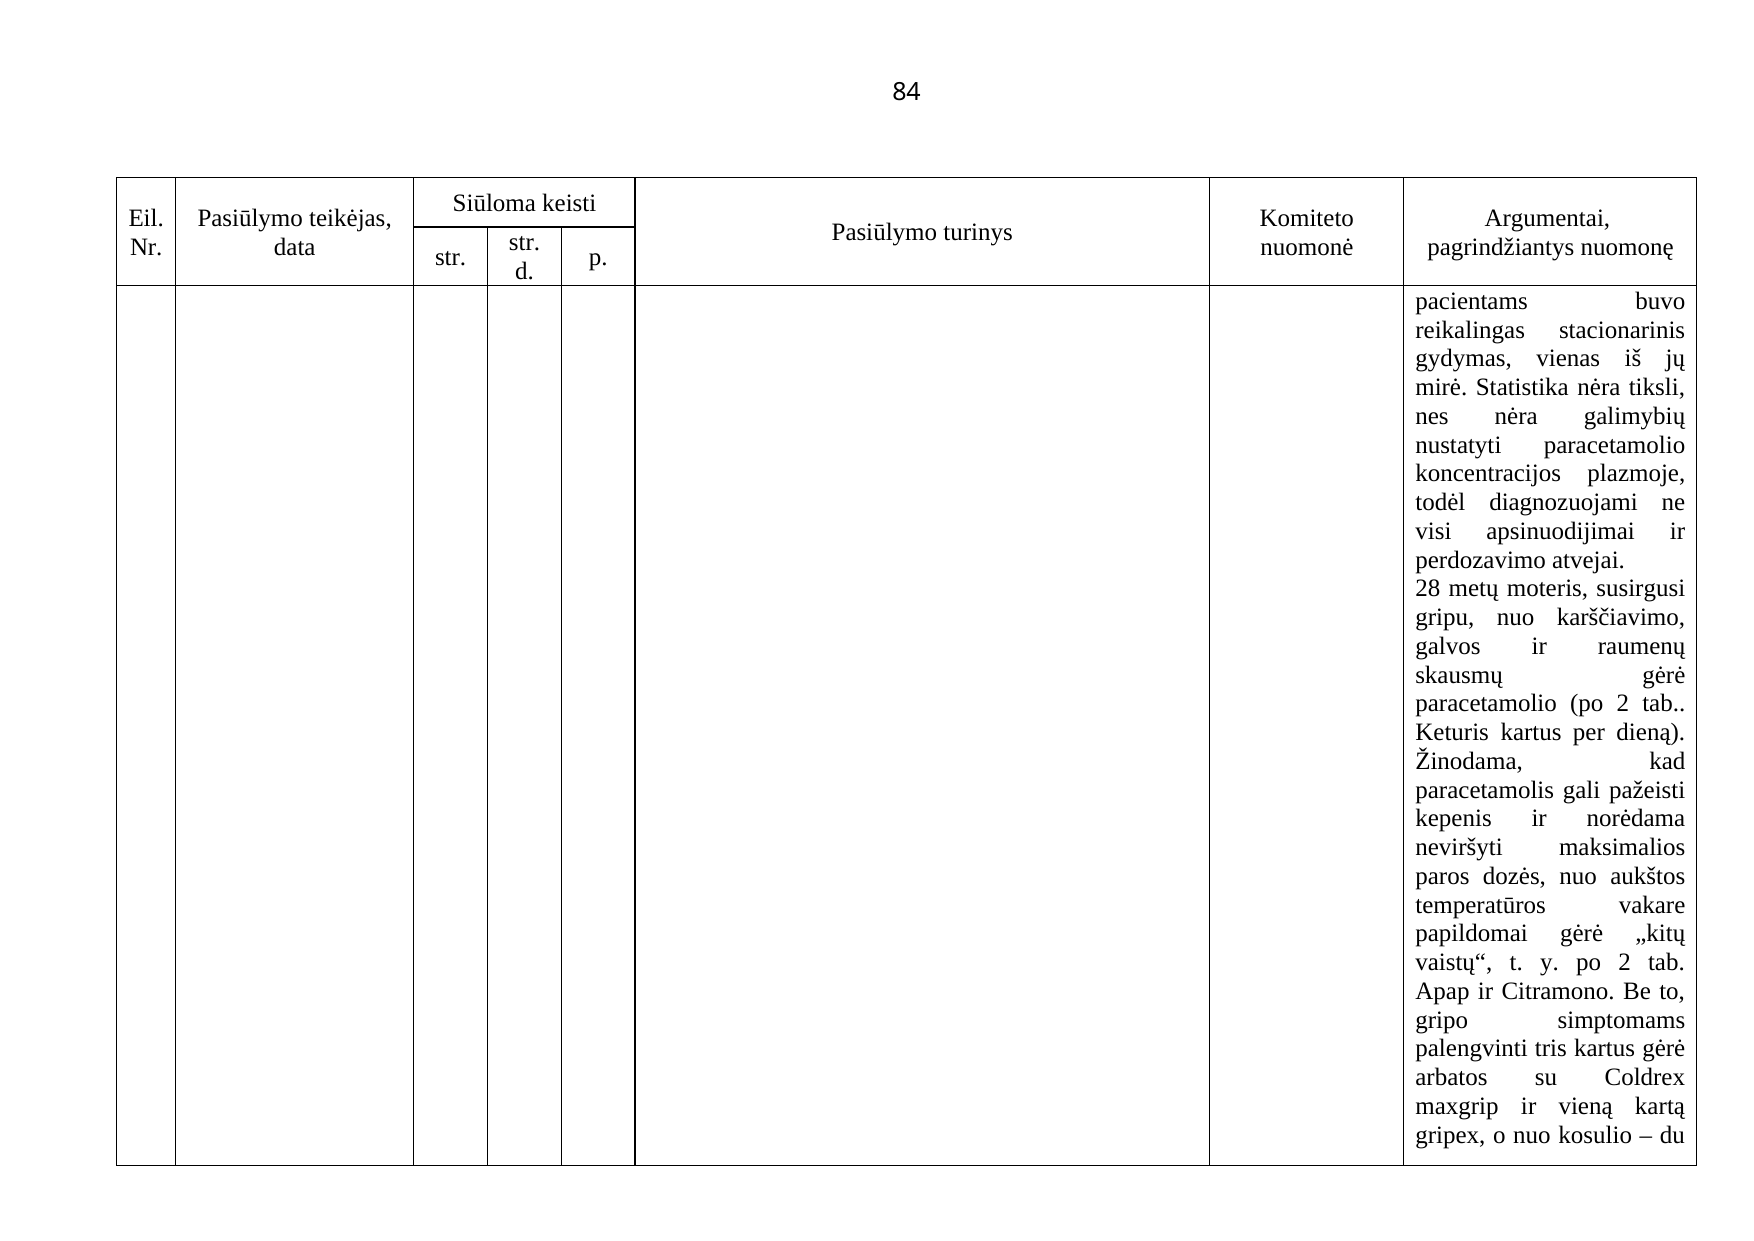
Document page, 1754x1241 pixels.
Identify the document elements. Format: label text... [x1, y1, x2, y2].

table_header Pasiūlymo teikėjas, data [176, 178, 413, 285]
table_header Argumentai, pagrindžiantys nuomonę [1404, 178, 1696, 285]
table_cell [636, 286, 1209, 1165]
table_header Eil. Nr. [117, 178, 175, 285]
table_header Pasiūlymo turinys [636, 178, 1209, 285]
table_cell [414, 286, 487, 1165]
table_cell p. [562, 228, 634, 285]
table_cell [562, 286, 634, 1165]
table_cell [488, 286, 561, 1165]
table_header Komiteto nuomonė [1210, 178, 1403, 285]
table_cell [1210, 286, 1403, 1165]
table_cell str. d. [488, 228, 561, 285]
table_cell str. [414, 228, 487, 285]
table_cell pacientams buvo reikalingas stacionarinis gydymas, vienas iš jų mirė. Statistika nėra tiksli, nes nėra galimybių nustatyti paracetamolio koncentracijos plazmoje, todėl diagnozuojami ne visi apsinuodijimai ir perdozavimo atvejai. 28 metų moteris, susirgusi gripu, nuo karščiavimo, galvos ir raumenų skausmų gėrė paracetamolio (po 2 tab.. Keturis kartus per dieną). Žinodama, kad paracetamolis gali pažeisti kepenis ir norėdama neviršyti maksimalios paros dozės, nuo aukštos temperatūros vakare papildomai gėrė „kitų vaistų“, t. y. po 2 tab. Apap ir Citramono. Be to, gripo simptomams palengvinti tris kartus gėrė arbatos su Coldrex maxgrip ir vieną kartą gripex, o nuo kosulio – du [1404, 286, 1696, 1165]
table_header Siūloma keisti [414, 178, 634, 226]
table_cell [176, 286, 413, 1165]
table_cell [117, 286, 175, 1165]
